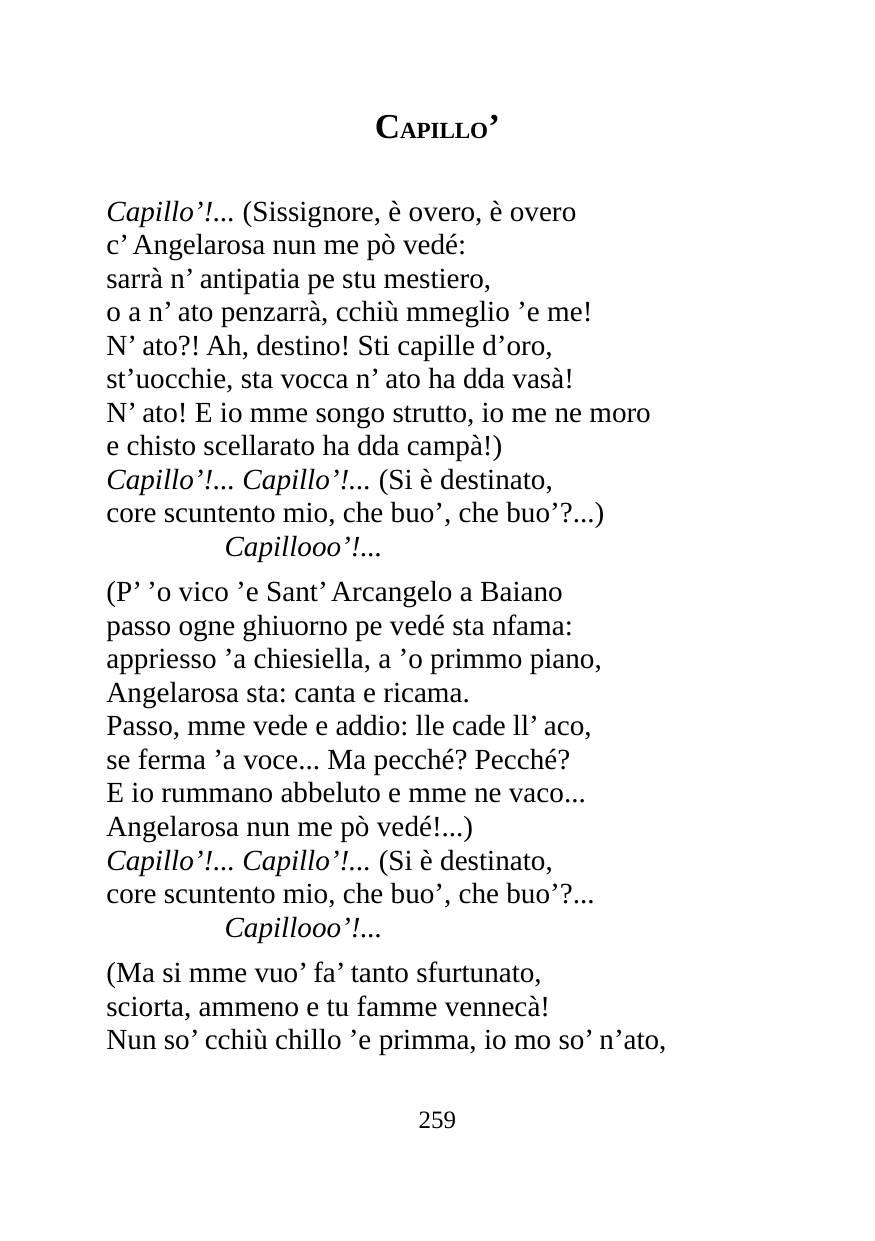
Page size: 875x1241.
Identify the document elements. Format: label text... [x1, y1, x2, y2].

text (P’ ’o vico ’e Sant’ Arcangelo a Baiano [106, 574, 768, 608]
text Capillo’!... Capillo’!... (Si è destinato, [106, 843, 768, 876]
text Nun so’ cchiù chillo ’e primma, io mo so’ n’ato, [106, 1022, 768, 1056]
text sarrà n’ antipatia pe stu mestiero, [106, 261, 768, 294]
text se ferma ’a voce... Ma pecché? Pecché? [106, 742, 768, 776]
text c’ Angelarosa nun me pò vedé: [106, 227, 768, 261]
subtitle Capillo’ [106, 106, 768, 146]
text Angelarosa sta: canta e ricama. [106, 675, 768, 708]
text Passo, mme vede e addio: lle cade ll’ aco, [106, 708, 768, 742]
text Capillo’!... Capillo’!... (Si è destinato, [106, 462, 768, 496]
text Angelarosa nun me pò vedé!...) [106, 809, 768, 843]
text e chisto scellarato ha dda campà!) [106, 428, 768, 462]
text Capillooo’!... [224, 529, 768, 563]
text N’ ato! E io mme songo strutto, io me ne moro [106, 395, 768, 428]
text (Ma si mme vuo’ fa’ tanto sfurtunato, [106, 955, 768, 989]
text core scuntento mio, che buo’, che buo’?...) [106, 496, 768, 529]
text N’ ato?! Ah, destino! Sti capille d’oro, [106, 328, 768, 361]
text Capillo’!... (Sissignore, è overo, è overo [106, 194, 768, 227]
text o a n’ ato penzarrà, cchiù mmeglio ’e me! [106, 294, 768, 328]
text st’uocchie, sta vocca n’ ato ha dda vasà! [106, 361, 768, 395]
text sciorta, ammeno e tu famme vennecà! [106, 989, 768, 1022]
text passo ogne ghiuorno pe vedé sta nfama: [106, 608, 768, 641]
text Capillooo’!... [224, 910, 768, 943]
text appriesso ’a chiesiella, a ’o primmo piano, [106, 641, 768, 675]
text E io rummano abbeluto e mme ne vaco... [106, 776, 768, 809]
text core scuntento mio, che buo’, che buo’?... [106, 876, 768, 910]
